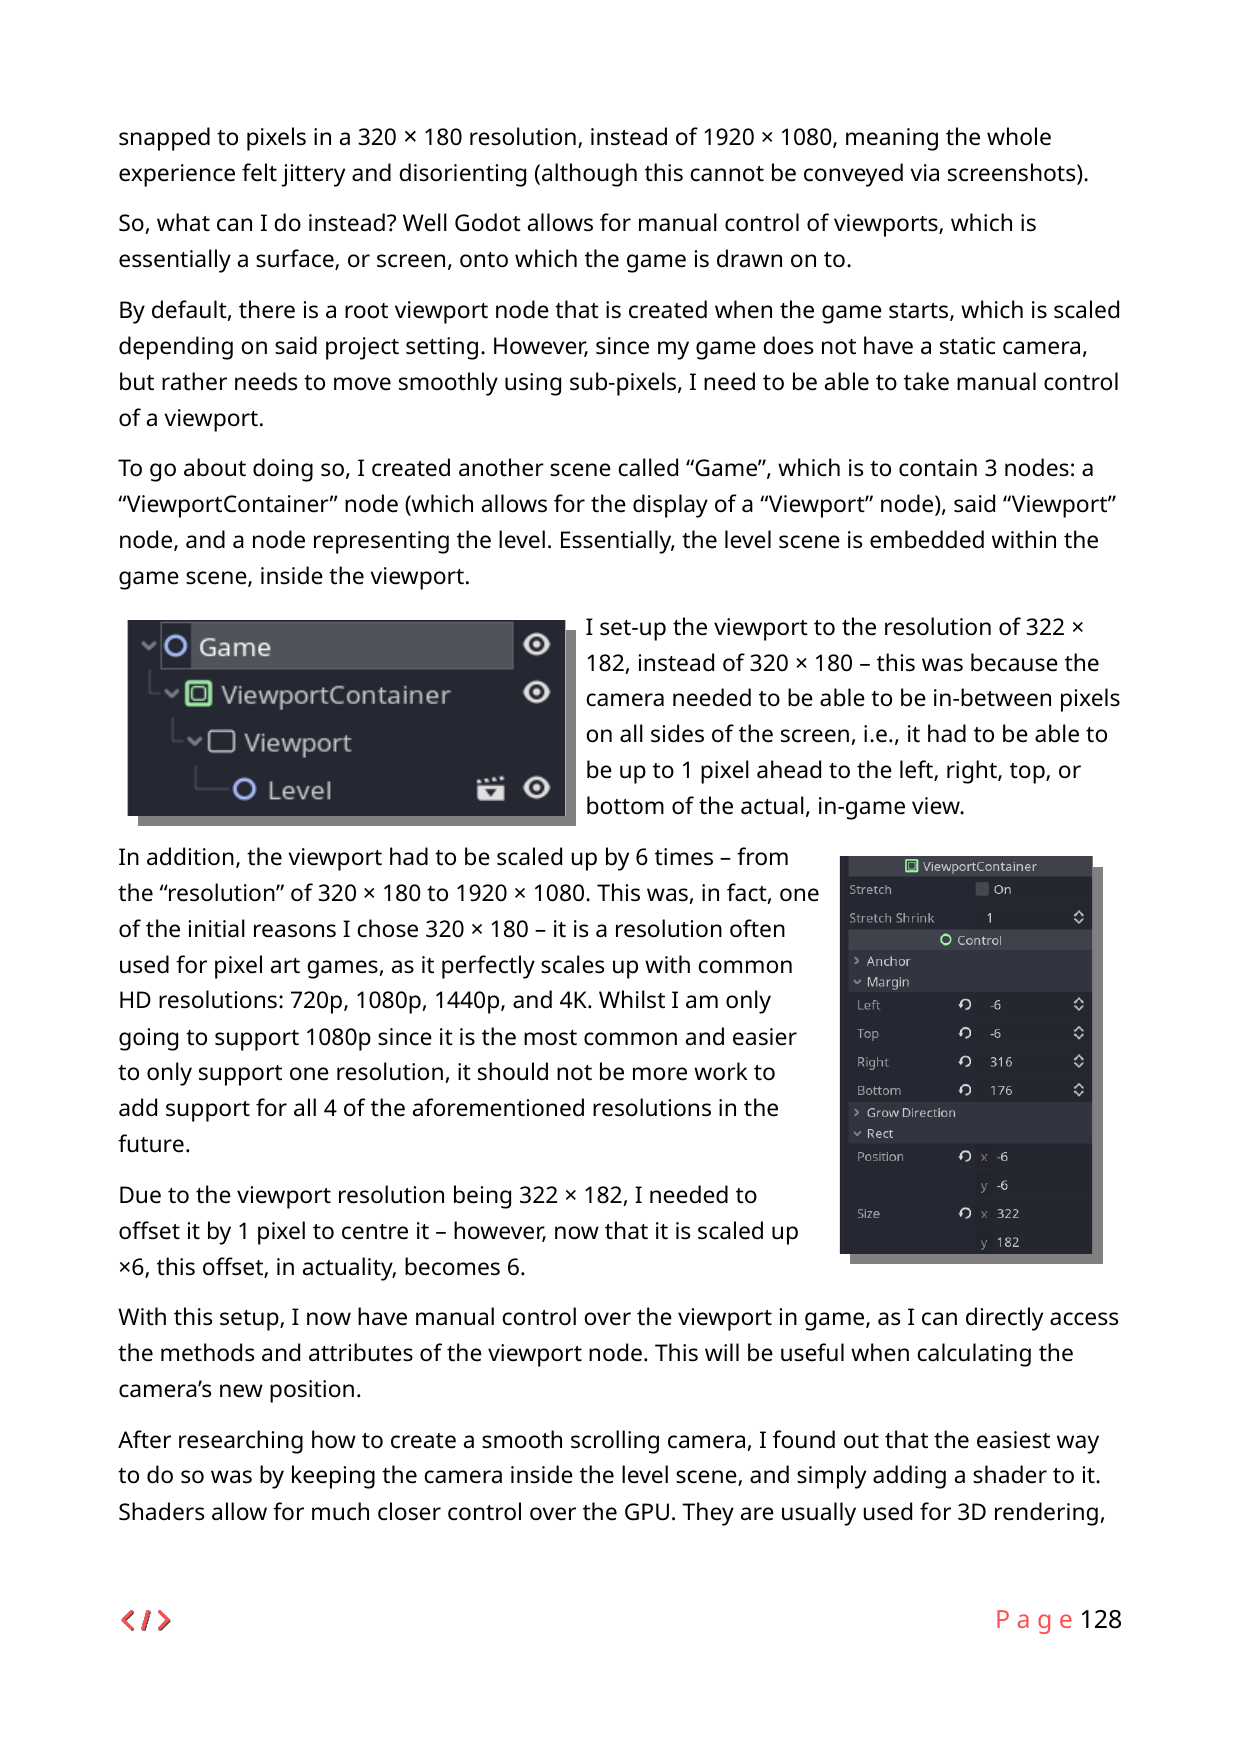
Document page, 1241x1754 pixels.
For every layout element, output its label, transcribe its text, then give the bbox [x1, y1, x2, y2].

text By default, there is a root viewport node that is created when the game starts, which is scaled depending on said project setting. However, since my game does not have a static camera, but rather needs to move smoothly using sub-pixels, I need to be able to take manual control of a viewport. [118, 294, 1122, 433]
text To go about doing so, I created another scene called “Game”, which is to contain 3 nodes: a “ViewportContainer” node (which allows for the display of a “Viewport” node), said “Viewport” node, and a node representing the level. Essentially, the level scene is embedded within the game scene, inside the viewport. [118, 452, 1122, 591]
text With this setup, I now have manual control over the viewport in game, as I can directly access the methods and attributes of the viewport node. This will be useful when calculating the camera’s new position. [118, 1301, 1122, 1404]
picture [116, 1591, 175, 1649]
text snapped to pixels in a 320 × 180 resolution, instead of 1920 × 1080, meaning the whole experience felt jittery and disorienting (although this cannot be conveyed via screenshots). [118, 118, 1122, 188]
picture [127, 620, 566, 816]
text Due to the viewport resolution being 322 × 182, I needed to offset it by 1 pixel to centre it – however, now that it is scaled up ×6, this offset, in actuality, becomes 6. [118, 1179, 1122, 1282]
text I set-up the viewport to the resolution of 322 × 182, instead of 320 × 180 – this was because the camera needed to be able to be in-between pixels on all sides of the screen, i.e., it had to be able to be up to 1 pixel ahead to the left, right, top, or bottom of the actual, in-game view. [118, 611, 1122, 821]
text After researching how to create a smooth scrolling camera, I found out that the easiest way to do so was by keeping the camera inside the level scene, and simply adding a shader to it. Shaders allow for much closer control over the GPU. They are usually used for 3D rendering, [118, 1423, 1122, 1527]
text In addition, the viewport had to be scaled up by 6 times – from the “resolution” of 320 × 180 to 1920 × 1080. This was, in fact, one of the initial reasons I chose 320 × 180 – it is a resolution often used for pixel art games, as it perfectly scales up with common HD resolutions: 720p, 1080p, 1440p, and 4K. Whilst I am only going to support 1080p since it is the most common and easier to only support one resolution, it should not be more work to add support for all 4 of the aforementioned resolutions in the future. [118, 841, 1122, 1159]
text So, what can I do instead? Well Godot allows for manual control of viewports, which is essentially a surface, or screen, onto which the game is drawn on to. [118, 207, 1122, 274]
picture [839, 856, 1093, 1254]
